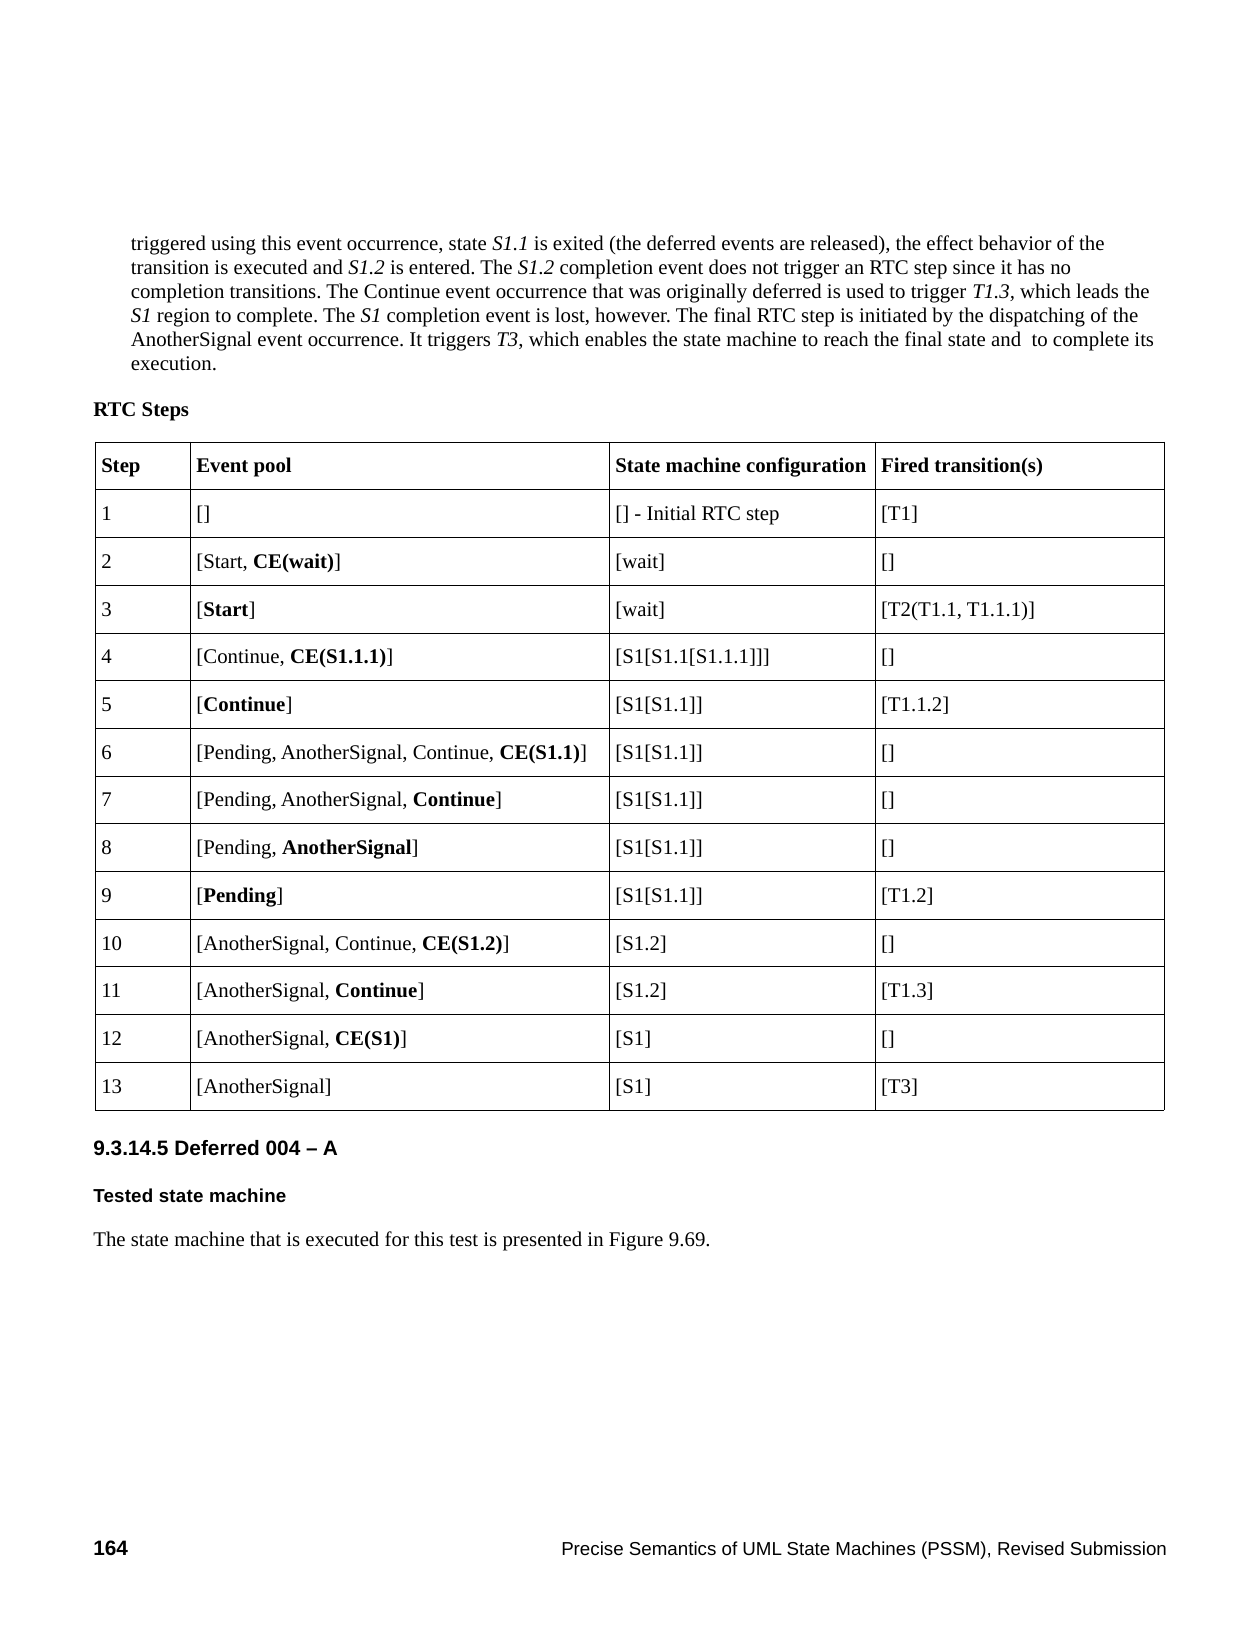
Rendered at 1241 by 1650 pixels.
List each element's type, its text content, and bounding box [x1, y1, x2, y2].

table_cell [S1.2] [610, 920, 875, 966]
subtitle Deferred 004 – A [93, 1134, 1164, 1159]
table_cell 9 [96, 872, 190, 919]
table_cell [] [191, 490, 609, 537]
table_cell [S1[S1.1]] [610, 872, 875, 919]
table_cell [S1] [610, 1063, 875, 1109]
text RTC Steps [93, 396, 1164, 421]
table_cell [Continue] [191, 681, 609, 728]
table_cell [S1[S1.1]] [610, 824, 875, 871]
table_cell 7 [96, 777, 190, 823]
table_cell [T1.3] [876, 967, 1164, 1014]
table_cell [] [876, 729, 1164, 776]
table_cell [S1[S1.1[S1.1.1]]] [610, 634, 875, 680]
table_cell [wait] [610, 586, 875, 632]
table_cell [AnotherSignal] [191, 1063, 609, 1109]
text The state machine that is executed for this test is presented in Figure 9.69. [93, 1227, 1164, 1251]
table_cell [T1.1.2] [876, 681, 1164, 728]
table_cell [] - Initial RTC step [610, 490, 875, 537]
table_cell 10 [96, 920, 190, 966]
table_cell 8 [96, 824, 190, 871]
table_cell [Pending] [191, 872, 609, 919]
table_cell 12 [96, 1015, 190, 1062]
table_header Fired transition(s) [876, 443, 1164, 489]
table_cell [] [876, 777, 1164, 823]
table_cell 3 [96, 586, 190, 632]
table_cell [T3] [876, 1063, 1164, 1109]
table_cell 4 [96, 634, 190, 680]
table_header State machine configuration [610, 443, 875, 489]
table_cell [S1[S1.1]] [610, 729, 875, 776]
table_cell 13 [96, 1063, 190, 1109]
table_cell [T1] [876, 490, 1164, 537]
table_cell [Pending, AnotherSignal] [191, 824, 609, 871]
table_cell 11 [96, 967, 190, 1014]
table_cell [wait] [610, 538, 875, 585]
table_cell [] [876, 920, 1164, 966]
table_cell [S1] [610, 1015, 875, 1062]
table_cell [Start, CE(wait)] [191, 538, 609, 585]
table_cell [] [876, 538, 1164, 585]
table_header Event pool [191, 443, 609, 489]
table_cell [T1.2] [876, 872, 1164, 919]
table_cell [S1[S1.1]] [610, 777, 875, 823]
table_cell [Pending, AnotherSignal, Continue] [191, 777, 609, 823]
table_cell 1 [96, 490, 190, 537]
table_cell [S1[S1.1]] [610, 681, 875, 728]
table_cell [Continue, CE(S1.1.1)] [191, 634, 609, 680]
table_cell [AnotherSignal, Continue] [191, 967, 609, 1014]
table_cell [AnotherSignal, CE(S1)] [191, 1015, 609, 1062]
subtitle Tested state machine [93, 1184, 1164, 1206]
table_cell [AnotherSignal, Continue, CE(S1.2)] [191, 920, 609, 966]
table_cell [] [876, 824, 1164, 871]
table_cell 2 [96, 538, 190, 585]
table_cell [T2(T1.1, T1.1.1)] [876, 586, 1164, 632]
table_cell [S1.2] [610, 967, 875, 1014]
table_cell [] [876, 1015, 1164, 1062]
table_cell [] [876, 634, 1164, 680]
table_cell [Pending, AnotherSignal, Continue, CE(S1.1)] [191, 729, 609, 776]
table_cell 5 [96, 681, 190, 728]
table_header Step [96, 443, 190, 489]
table_cell 6 [96, 729, 190, 776]
table_cell [Start] [191, 586, 609, 632]
text triggered using this event occurrence, state S1.1 is exited (the deferred events are released), the effect behavior of the transition is executed and S1.2 is entered. The S1.2 completion event does not trigger an RTC step since it has no completion transitions. The Continue event occurrence that was originally deferred is used to trigger T1.3, which leads the S1 region to complete. The S1 completion event is lost, however. The final RTC step is initiated by the dispatching of the AnotherSignal event occurrence. It triggers T3, which enables the state machine to reach the final state and to complete its execution. [131, 231, 1164, 375]
